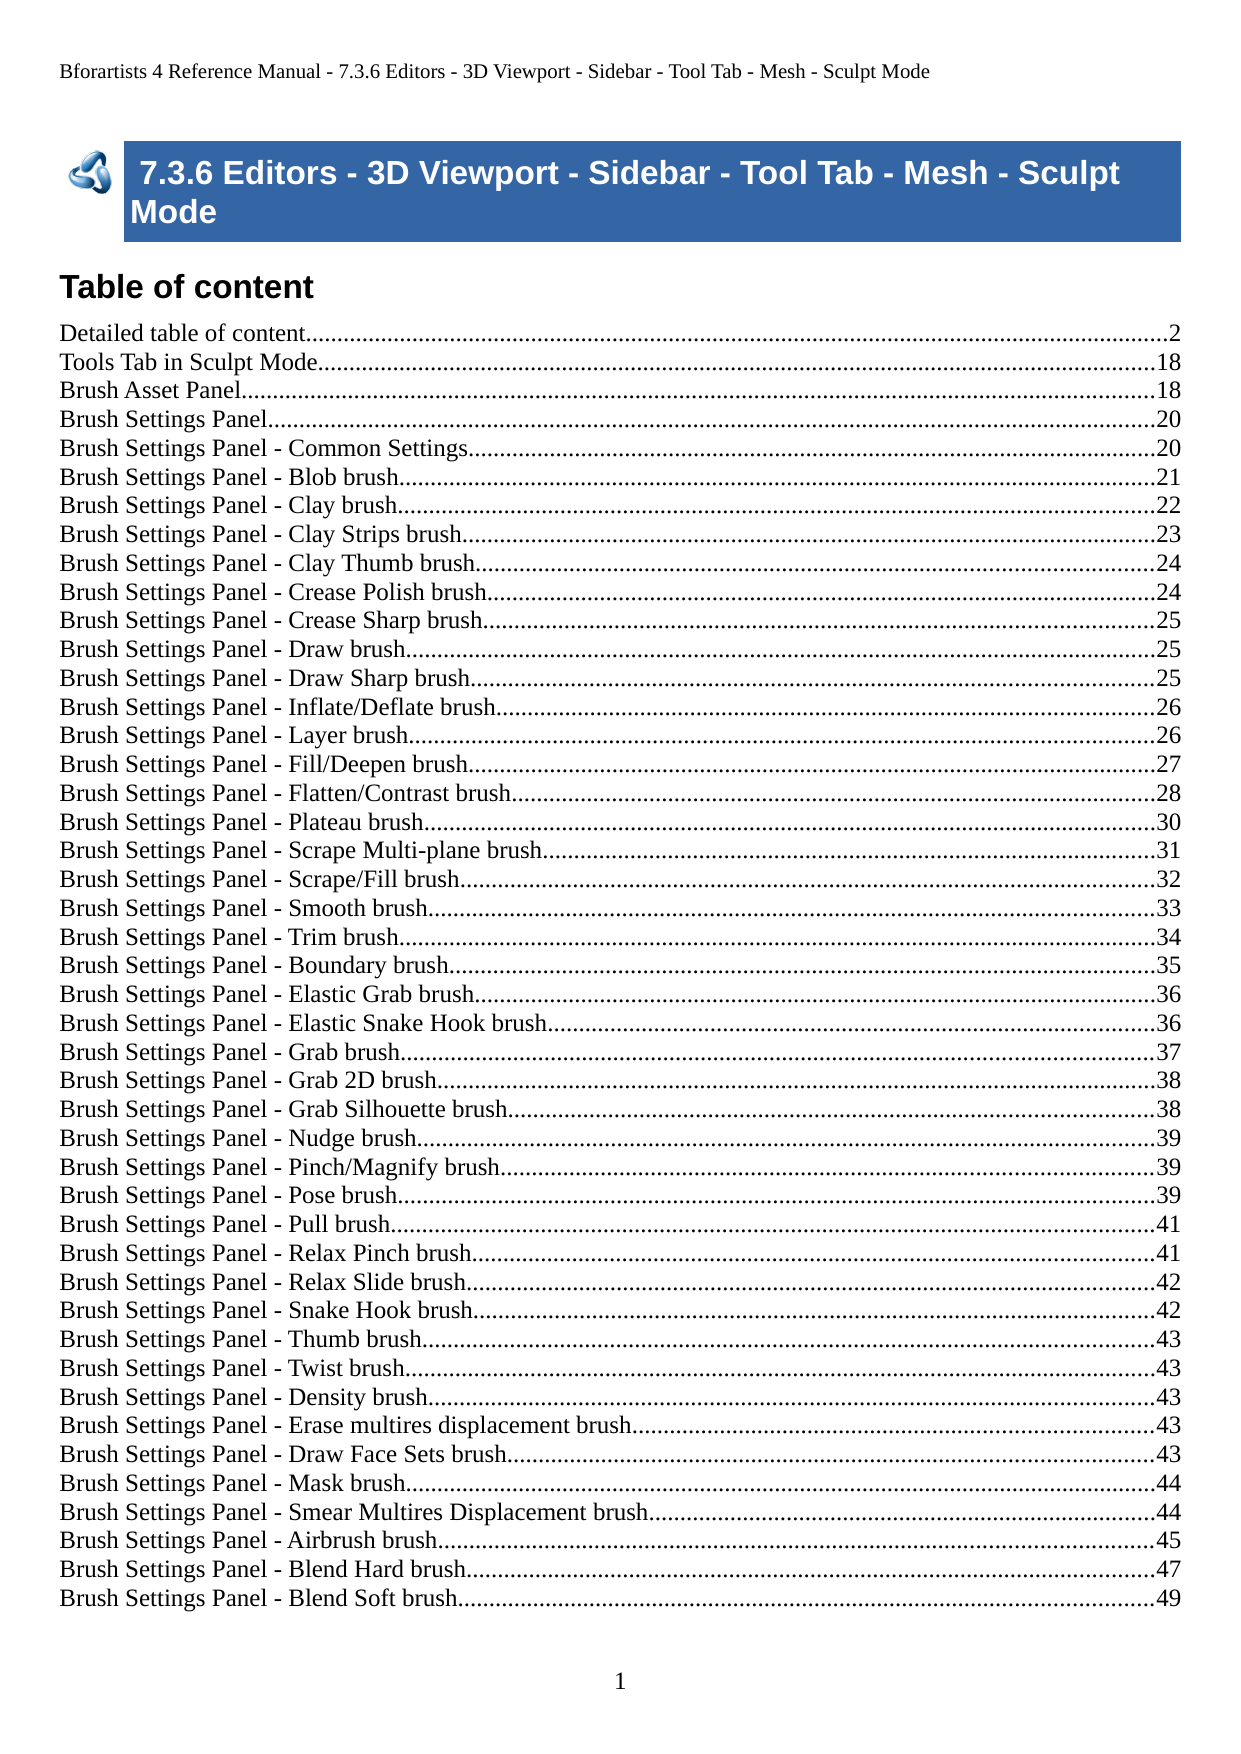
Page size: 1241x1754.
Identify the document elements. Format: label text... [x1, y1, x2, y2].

text Brush Settings Panel - Plateau brush 30 [59, 807, 1181, 835]
text Brush Settings Panel - Smear Multires Displacement brush 44 [59, 1497, 1181, 1525]
text Brush Settings Panel 20 [59, 404, 1181, 433]
text Brush Settings Panel - Scrape Multi-plane brush 31 [59, 835, 1181, 864]
text Brush Settings Panel - Thumb brush 43 [59, 1324, 1181, 1353]
text Brush Settings Panel - Clay Strips brush 23 [59, 519, 1181, 548]
text Brush Settings Panel - Mask brush 44 [59, 1468, 1181, 1497]
text Brush Settings Panel - Boundary brush 35 [59, 950, 1181, 979]
text Brush Settings Panel - Crease Sharp brush 25 [59, 605, 1181, 634]
picture [65, 147, 114, 197]
text Brush Settings Panel - Inflate/Deflate brush 26 [59, 692, 1181, 720]
text Brush Settings Panel - Pinch/Magnify brush 39 [59, 1152, 1181, 1180]
text Brush Settings Panel - Twist brush 43 [59, 1353, 1181, 1382]
text Brush Settings Panel - Flatten/Contrast brush 28 [59, 778, 1181, 807]
text Brush Settings Panel - Blend Hard brush 47 [59, 1554, 1181, 1583]
text Brush Settings Panel - Snake Hook brush 42 [59, 1295, 1181, 1324]
subtitle Table of content [59, 267, 1181, 305]
text Brush Settings Panel - Pose brush 39 [59, 1180, 1181, 1209]
text Brush Settings Panel - Grab brush 37 [59, 1037, 1181, 1065]
text Brush Settings Panel - Blob brush 21 [59, 462, 1181, 490]
text Brush Settings Panel - Blend Soft brush 49 [59, 1583, 1181, 1612]
text Brush Settings Panel - Clay Thumb brush 24 [59, 548, 1181, 577]
text Brush Settings Panel - Nudge brush 39 [59, 1123, 1181, 1152]
text Brush Settings Panel - Crease Polish brush 24 [59, 577, 1181, 605]
text Brush Settings Panel - Smooth brush 33 [59, 893, 1181, 922]
text Brush Asset Panel 18 [59, 375, 1181, 404]
text Brush Settings Panel - Clay brush 22 [59, 490, 1181, 519]
text Brush Settings Panel - Erase multires displacement brush 43 [59, 1410, 1181, 1439]
text Brush Settings Panel - Draw Face Sets brush 43 [59, 1439, 1181, 1468]
text Brush Settings Panel - Density brush 43 [59, 1382, 1181, 1410]
text Brush Settings Panel - Relax Slide brush 42 [59, 1267, 1181, 1295]
text Brush Settings Panel - Elastic Snake Hook brush 36 [59, 1008, 1181, 1037]
text Brush Settings Panel - Elastic Grab brush 36 [59, 979, 1181, 1008]
text Brush Settings Panel - Fill/Deepen brush 27 [59, 749, 1181, 778]
text Brush Settings Panel - Scrape/Fill brush 32 [59, 864, 1181, 893]
text Tools Tab in Sculpt Mode 18 [59, 347, 1181, 375]
text Brush Settings Panel - Layer brush 26 [59, 720, 1181, 749]
text Brush Settings Panel - Airbrush brush 45 [59, 1525, 1181, 1554]
text Brush Settings Panel - Grab Silhouette brush 38 [59, 1094, 1181, 1123]
table_header [59, 141, 124, 242]
text Brush Settings Panel - Grab 2D brush 38 [59, 1065, 1181, 1094]
text Brush Settings Panel - Relax Pinch brush 41 [59, 1238, 1181, 1267]
text Brush Settings Panel - Trim brush 34 [59, 922, 1181, 950]
text Brush Settings Panel - Draw Sharp brush 25 [59, 663, 1181, 692]
text Detailed table of content 2 [59, 318, 1181, 347]
text Brush Settings Panel - Common Settings 20 [59, 433, 1181, 462]
text Brush Settings Panel - Pull brush 41 [59, 1209, 1181, 1238]
text Brush Settings Panel - Draw brush 25 [59, 634, 1181, 663]
table_header 7.3.6 Editors - 3D Viewport - Sidebar - Tool Tab - Mesh - Sculpt Mode [124, 141, 1181, 242]
